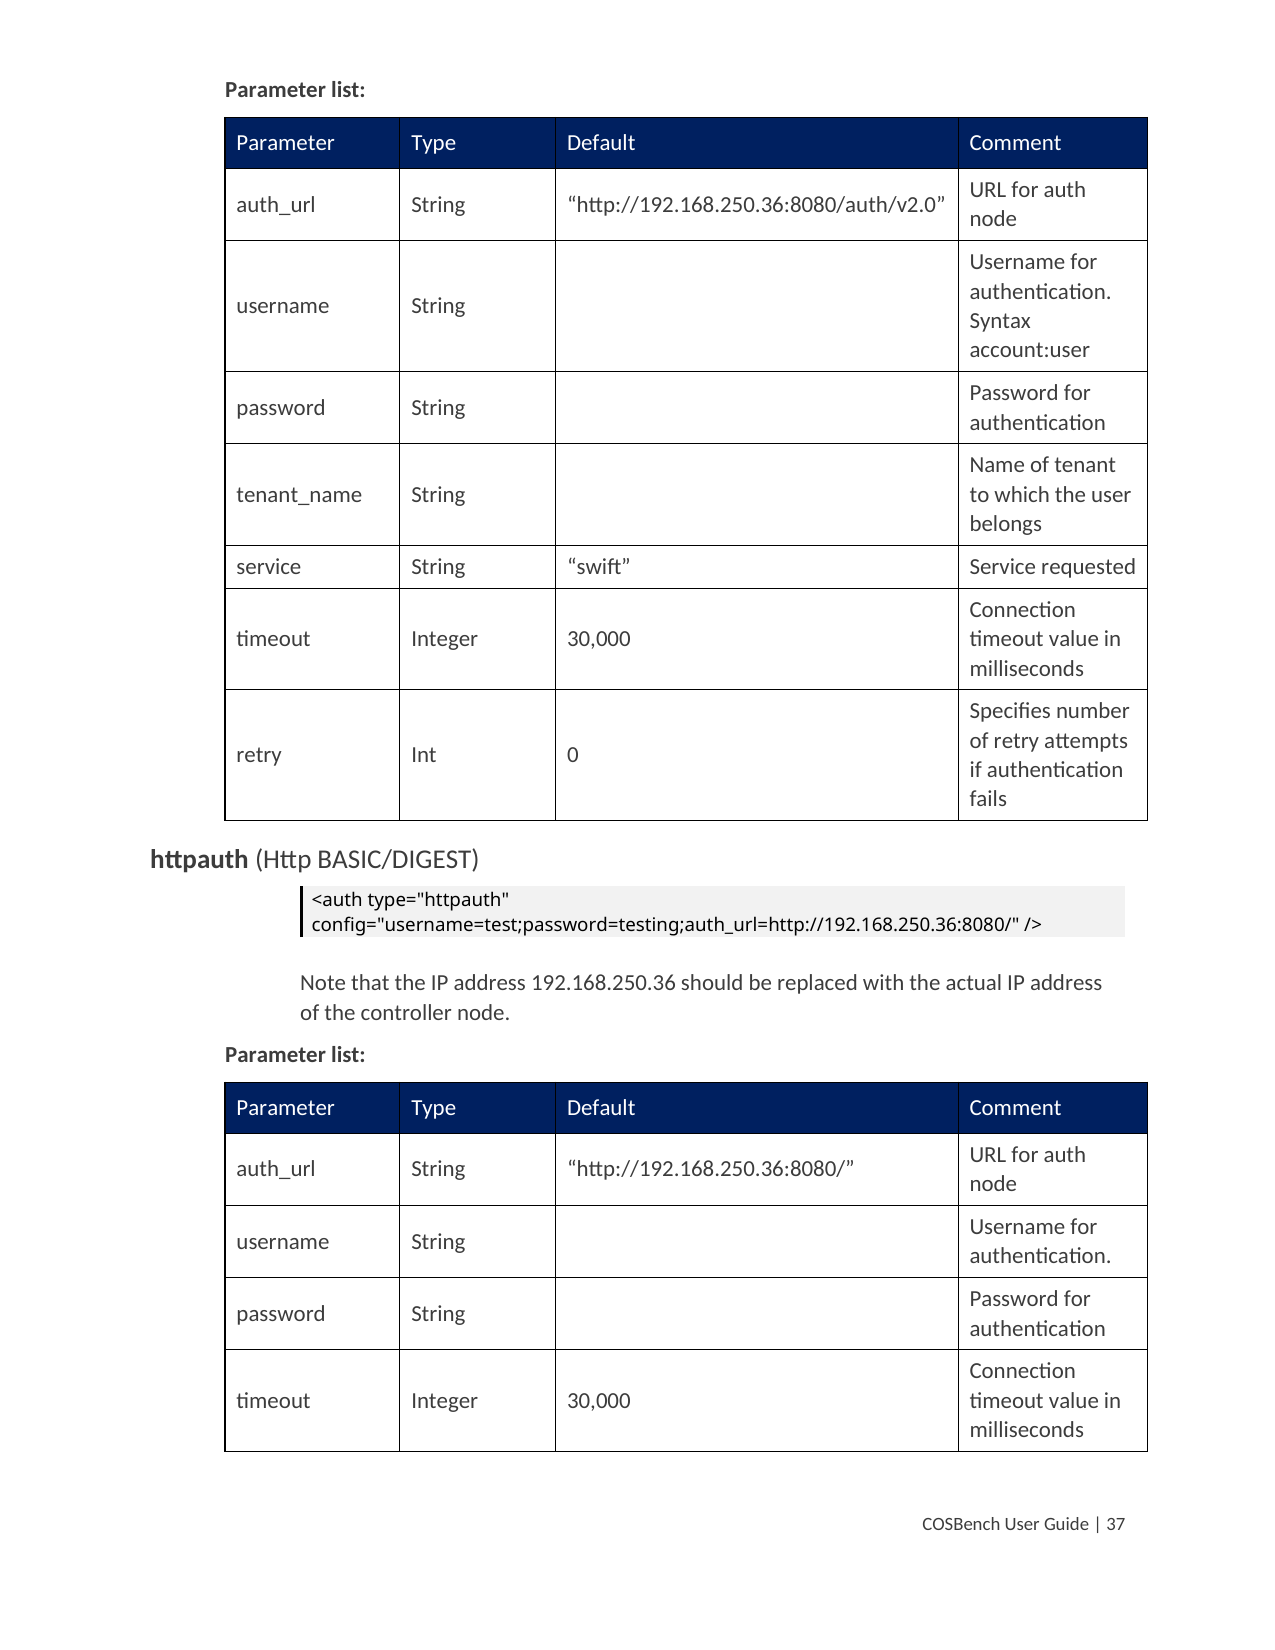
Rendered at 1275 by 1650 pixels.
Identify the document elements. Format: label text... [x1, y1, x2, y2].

table_cell “http://192.168.250.36:8080/” [556, 1134, 958, 1205]
table_cell String [400, 372, 555, 443]
table_header Comment [959, 1083, 1147, 1133]
table_cell Username for authentication. [959, 1206, 1147, 1277]
table_cell Integer [400, 1350, 555, 1451]
table_header Default [556, 118, 958, 168]
table_cell String [400, 546, 555, 588]
table_cell 0 [556, 690, 958, 820]
table_cell Connection timeout value in milliseconds [959, 589, 1147, 689]
table_cell Password for authentication [959, 1278, 1147, 1349]
table_cell URL for auth node [959, 1134, 1147, 1205]
table_cell String [400, 444, 555, 545]
table_cell retry [226, 690, 399, 820]
table_cell Password for authentication [959, 372, 1147, 443]
table_cell String [400, 241, 555, 371]
table_cell timeout [226, 1350, 399, 1451]
table_cell [556, 1278, 958, 1349]
table_cell String [400, 1206, 555, 1277]
table_cell String [400, 169, 555, 240]
table_cell “swift” [556, 546, 958, 588]
table_header Type [400, 1083, 555, 1133]
table_cell Connection timeout value in milliseconds [959, 1350, 1147, 1451]
table_cell [556, 241, 958, 371]
table_header Comment [959, 118, 1147, 168]
table_cell tenant_name [226, 444, 399, 545]
table_cell password [226, 372, 399, 443]
table_header Parameter [226, 118, 399, 168]
table_cell Specifies number of retry attempts if authentication fails [959, 690, 1147, 820]
table_header Parameter [226, 1083, 399, 1133]
table_cell Int [400, 690, 555, 820]
table_cell [556, 444, 958, 545]
subtitle httpauth (Http BASIC/DIGEST) [150, 842, 1125, 875]
table_cell service [226, 546, 399, 588]
table_cell username [226, 1206, 399, 1277]
table_cell Integer [400, 589, 555, 689]
table_cell [556, 372, 958, 443]
table_cell 30,000 [556, 589, 958, 689]
table_cell String [400, 1278, 555, 1349]
table_cell 30,000 [556, 1350, 958, 1451]
table_cell String [400, 1134, 555, 1205]
text <auth type="httpauth" config="username=test;password=testing;auth_url=http://192.168.250.36:8080/" /> [303, 886, 1125, 937]
table_cell auth_url [226, 1134, 399, 1205]
text Parameter list: [225, 1040, 1125, 1068]
table_cell [556, 1206, 958, 1277]
table_header Default [556, 1083, 958, 1133]
table_cell Username for authentication. Syntax account:user [959, 241, 1147, 371]
table_cell URL for auth node [959, 169, 1147, 240]
table_cell password [226, 1278, 399, 1349]
table_header Type [400, 118, 555, 168]
table_cell auth_url [226, 169, 399, 240]
text Parameter list: [225, 75, 1125, 103]
table_cell Service requested [959, 546, 1147, 588]
table_cell “http://192.168.250.36:8080/auth/v2.0” [556, 169, 958, 240]
table_cell Name of tenant to which the user belongs [959, 444, 1147, 545]
table_cell username [226, 241, 399, 371]
table_cell timeout [226, 589, 399, 689]
text Note that the IP address 192.168.250.36 should be replaced with the actual IP address of the controller node. [300, 968, 1125, 1026]
